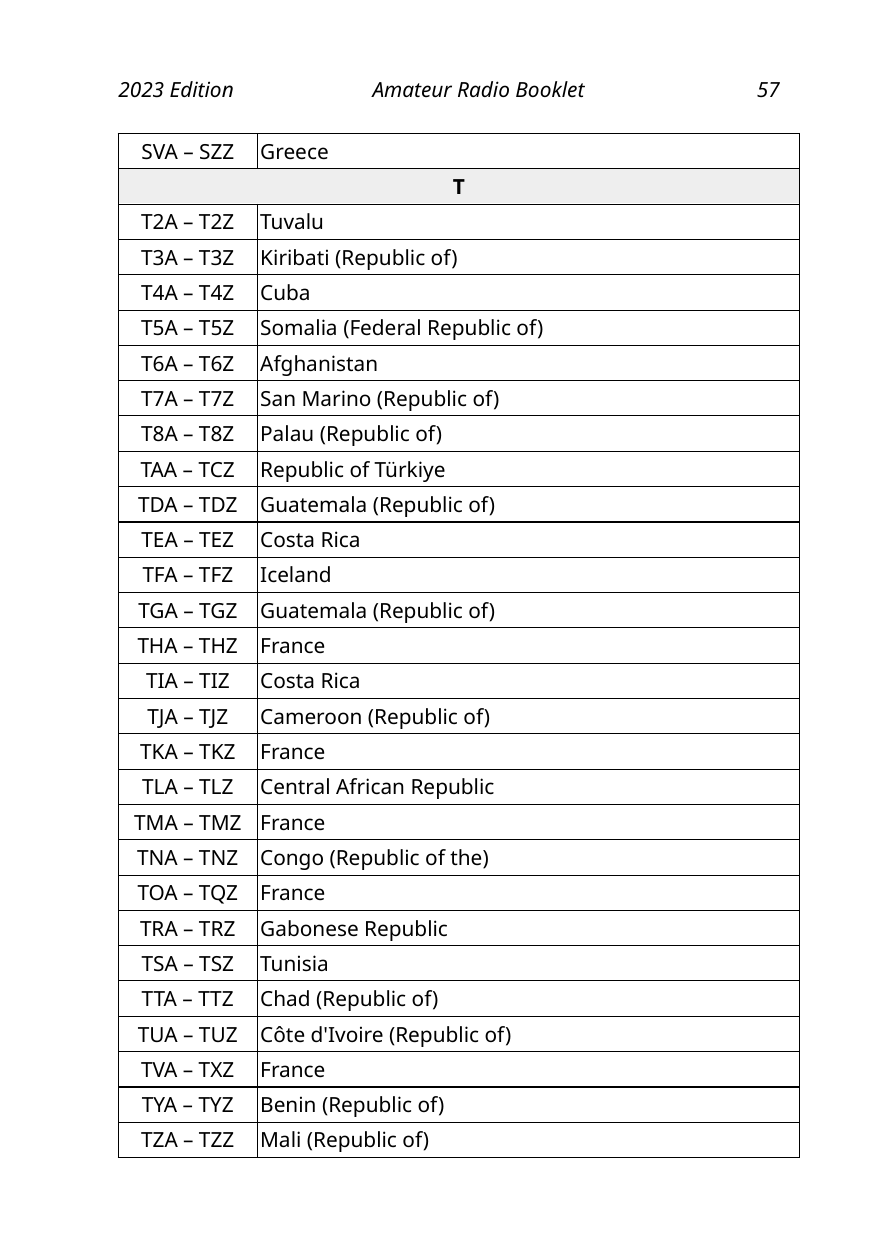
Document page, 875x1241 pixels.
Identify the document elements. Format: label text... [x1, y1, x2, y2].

table_cell Costa Rica [258, 523, 799, 557]
table_cell Somalia (Federal Republic of) [258, 311, 799, 345]
table_cell T [119, 169, 799, 203]
table_cell Guatemala (Republic of) [258, 487, 799, 521]
table_cell TTA – TTZ [119, 981, 257, 1016]
table_cell France [258, 1052, 799, 1086]
table_cell San Marino (Republic of) [258, 381, 799, 415]
table_cell TFA – TFZ [119, 558, 257, 592]
table_cell Tuvalu [258, 205, 799, 239]
table_cell TIA – TIZ [119, 664, 257, 698]
table_cell Cuba [258, 275, 799, 309]
table_cell Afghanistan [258, 346, 799, 380]
table_cell TEA – TEZ [119, 523, 257, 557]
table_cell T8A – T8Z [119, 416, 257, 451]
table_cell TVA – TXZ [119, 1052, 257, 1086]
table_cell Tunisia [258, 946, 799, 980]
table_cell TJA – TJZ [119, 699, 257, 733]
table_cell Gabonese Republic [258, 911, 799, 945]
table_cell Côte d'Ivoire (Republic of) [258, 1017, 799, 1051]
table_cell TUA – TUZ [119, 1017, 257, 1051]
table_cell France [258, 628, 799, 663]
table_cell TAA – TCZ [119, 452, 257, 486]
table_cell TMA – TMZ [119, 805, 257, 839]
table_cell Costa Rica [258, 664, 799, 698]
table_cell Chad (Republic of) [258, 981, 799, 1016]
table_cell Palau (Republic of) [258, 416, 799, 451]
table_cell France [258, 805, 799, 839]
table_cell Guatemala (Republic of) [258, 593, 799, 627]
table_cell Cameroon (Republic of) [258, 699, 799, 733]
table_cell TGA – TGZ [119, 593, 257, 627]
table_cell THA – THZ [119, 628, 257, 663]
table_cell France [258, 734, 799, 768]
table_cell France [258, 876, 799, 910]
table_cell Congo (Republic of the) [258, 840, 799, 874]
table_cell T7A – T7Z [119, 381, 257, 415]
table_cell Iceland [258, 558, 799, 592]
table_cell SVA – SZZ [119, 134, 257, 168]
table_cell TSA – TSZ [119, 946, 257, 980]
table_cell TRA – TRZ [119, 911, 257, 945]
table_cell Republic of Türkiye [258, 452, 799, 486]
table_cell T2A – T2Z [119, 205, 257, 239]
table_cell Central African Republic [258, 770, 799, 804]
table_cell T6A – T6Z [119, 346, 257, 380]
table_cell T3A – T3Z [119, 240, 257, 274]
table_cell TKA – TKZ [119, 734, 257, 768]
table_cell TOA – TQZ [119, 876, 257, 910]
table_cell Kiribati (Republic of) [258, 240, 799, 274]
table_cell TNA – TNZ [119, 840, 257, 874]
table_cell Mali (Republic of) [258, 1123, 799, 1157]
table_cell TYA – TYZ [119, 1088, 257, 1122]
table_cell TZA – TZZ [119, 1123, 257, 1157]
table_cell Greece [258, 134, 799, 168]
table_cell TLA – TLZ [119, 770, 257, 804]
table_cell T5A – T5Z [119, 311, 257, 345]
table_cell TDA – TDZ [119, 487, 257, 521]
table_cell T4A – T4Z [119, 275, 257, 309]
table_cell Benin (Republic of) [258, 1088, 799, 1122]
